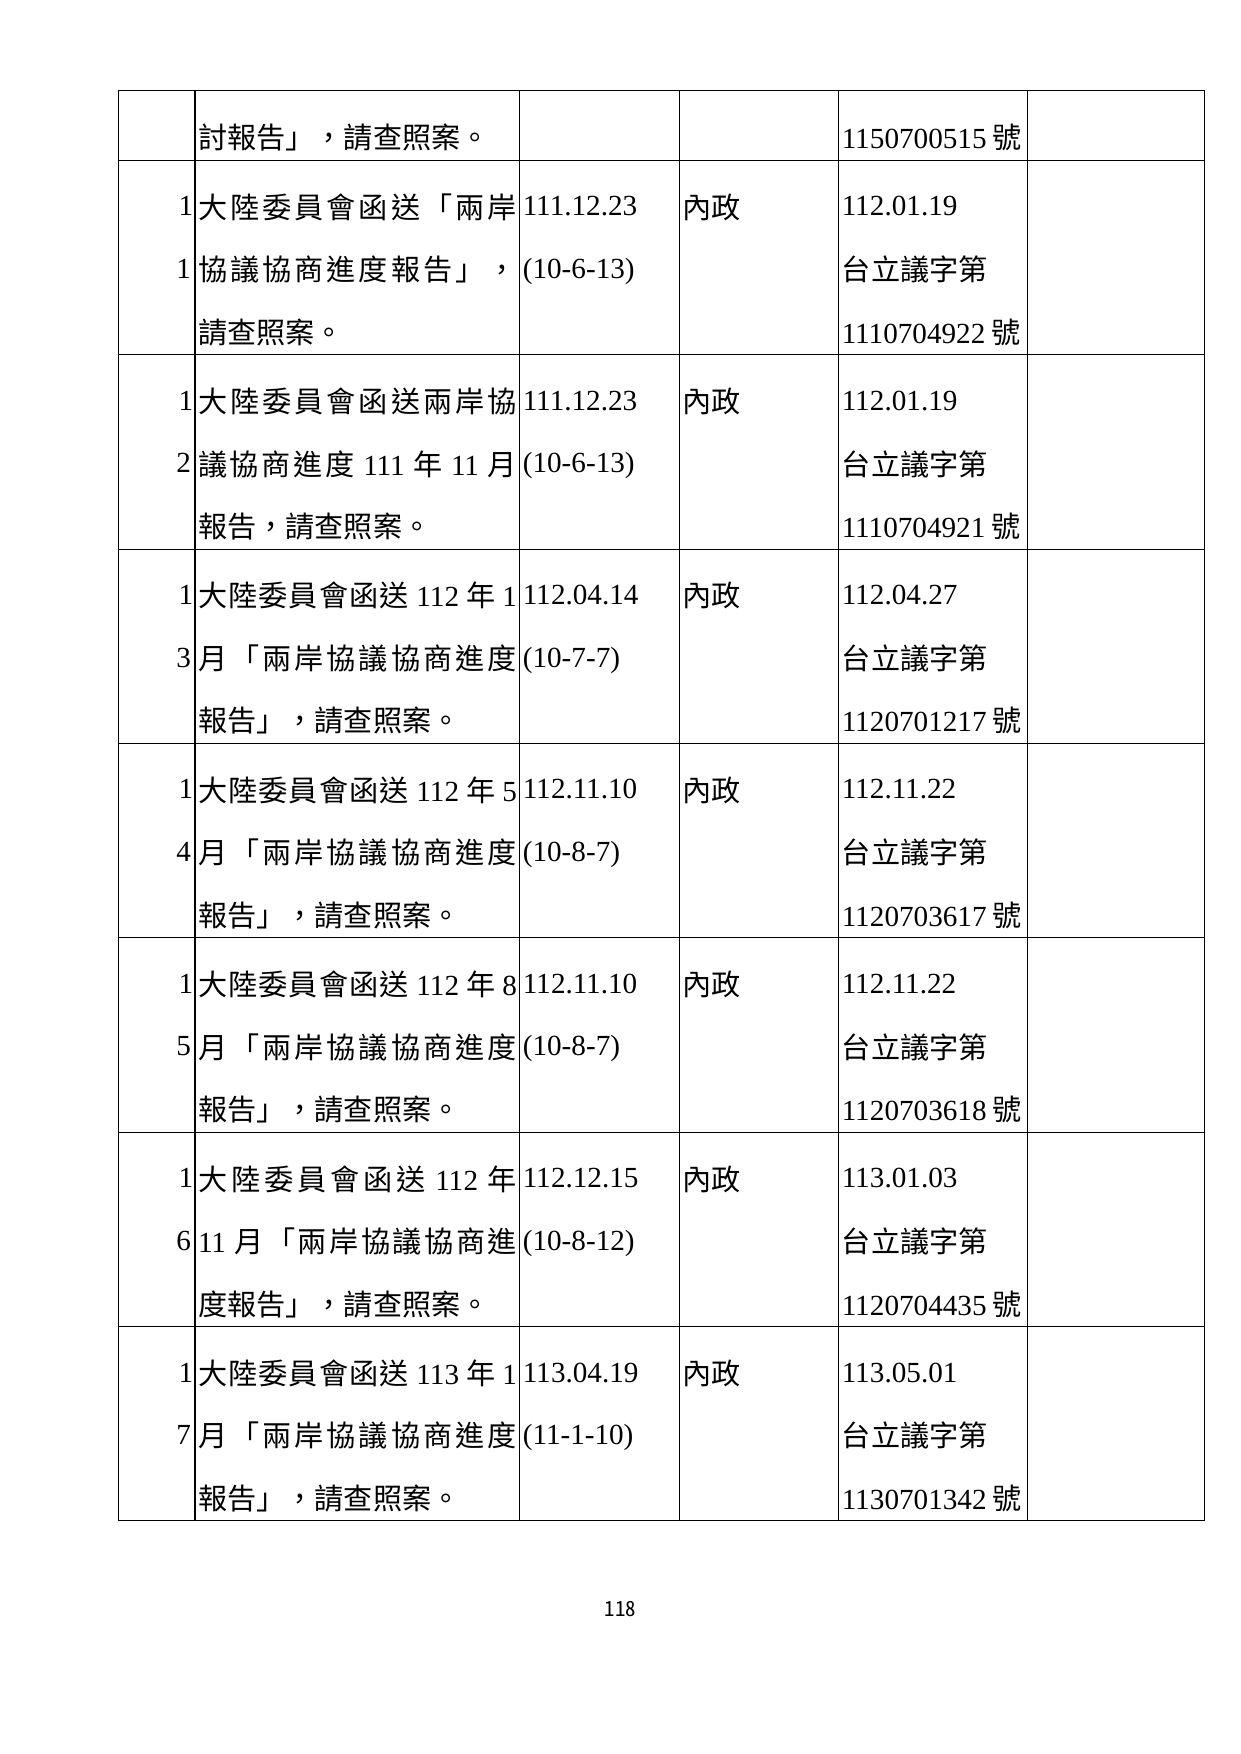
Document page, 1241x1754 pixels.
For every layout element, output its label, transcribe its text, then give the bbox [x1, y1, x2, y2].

table_cell [119, 355, 194, 548]
table_cell 內政 [680, 938, 838, 1132]
table_cell [1028, 744, 1204, 937]
table_cell 112.04.14 (10-7-7) [520, 550, 679, 743]
table_cell 大陸委員會函送113年1月「兩岸協議協商進度報告」，請查照案。 [196, 1327, 519, 1520]
table_cell 內政 [680, 355, 838, 548]
table_cell 討報告」，請查照案。 [196, 91, 519, 160]
table_cell [119, 550, 194, 743]
table_cell [1028, 355, 1204, 548]
table_cell 112.11.22 台立議字第1120703617號 [839, 744, 1027, 937]
table_cell 內政 [680, 1327, 838, 1520]
table_cell 1150700515號 [839, 91, 1027, 160]
table_cell [1028, 938, 1204, 1132]
table_cell 112.04.27 台立議字第1120701217號 [839, 550, 1027, 743]
table_cell [119, 744, 194, 937]
table_cell 113.01.03 台立議字第1120704435號 [839, 1133, 1027, 1326]
table_cell 112.01.19 台立議字第1110704922號 [839, 161, 1027, 354]
table_cell [1028, 1327, 1204, 1520]
table_cell [119, 938, 194, 1132]
table_cell 內政 [680, 161, 838, 354]
table_cell [119, 91, 194, 160]
table_cell [1028, 161, 1204, 354]
table_cell 內政 [680, 550, 838, 743]
table_cell 112.01.19 台立議字第1110704921號 [839, 355, 1027, 548]
table_cell [119, 1133, 194, 1326]
table_cell 111.12.23 (10-6-13) [520, 355, 679, 548]
table_cell 內政 [680, 744, 838, 937]
table_cell 112.11.22 台立議字第1120703618號 [839, 938, 1027, 1132]
table_cell [1028, 1133, 1204, 1326]
table_cell 內政 [680, 1133, 838, 1326]
table_cell 112.11.10 (10-8-7) [520, 938, 679, 1132]
table_cell 112.11.10 (10-8-7) [520, 744, 679, 937]
table_cell [520, 91, 679, 160]
table_cell 大陸委員會函送112年1月「兩岸協議協商進度報告」，請查照案。 [196, 550, 519, 743]
table_cell 大陸委員會函送112年11月「兩岸協議協商進度報告」，請查照案。 [196, 1133, 519, 1326]
table_cell 大陸委員會函送112年5月「兩岸協議協商進度報告」，請查照案。 [196, 744, 519, 937]
table_cell 112.12.15 (10-8-12) [520, 1133, 679, 1326]
table_cell 大陸委員會函送「兩岸協議協商進度報告」，請查照案。 [196, 161, 519, 354]
table_cell 113.04.19 (11-1-10) [520, 1327, 679, 1520]
table_cell [1028, 550, 1204, 743]
table_cell 大陸委員會函送112年8月「兩岸協議協商進度報告」，請查照案。 [196, 938, 519, 1132]
table_cell 大陸委員會函送兩岸協議協商進度111年11月報告，請查照案。 [196, 355, 519, 548]
table_cell [680, 91, 838, 160]
table_cell [1028, 91, 1204, 160]
table_cell [119, 161, 194, 354]
table_cell 113.05.01 台立議字第1130701342號 [839, 1327, 1027, 1520]
table_cell 111.12.23 (10-6-13) [520, 161, 679, 354]
table_cell [119, 1327, 194, 1520]
